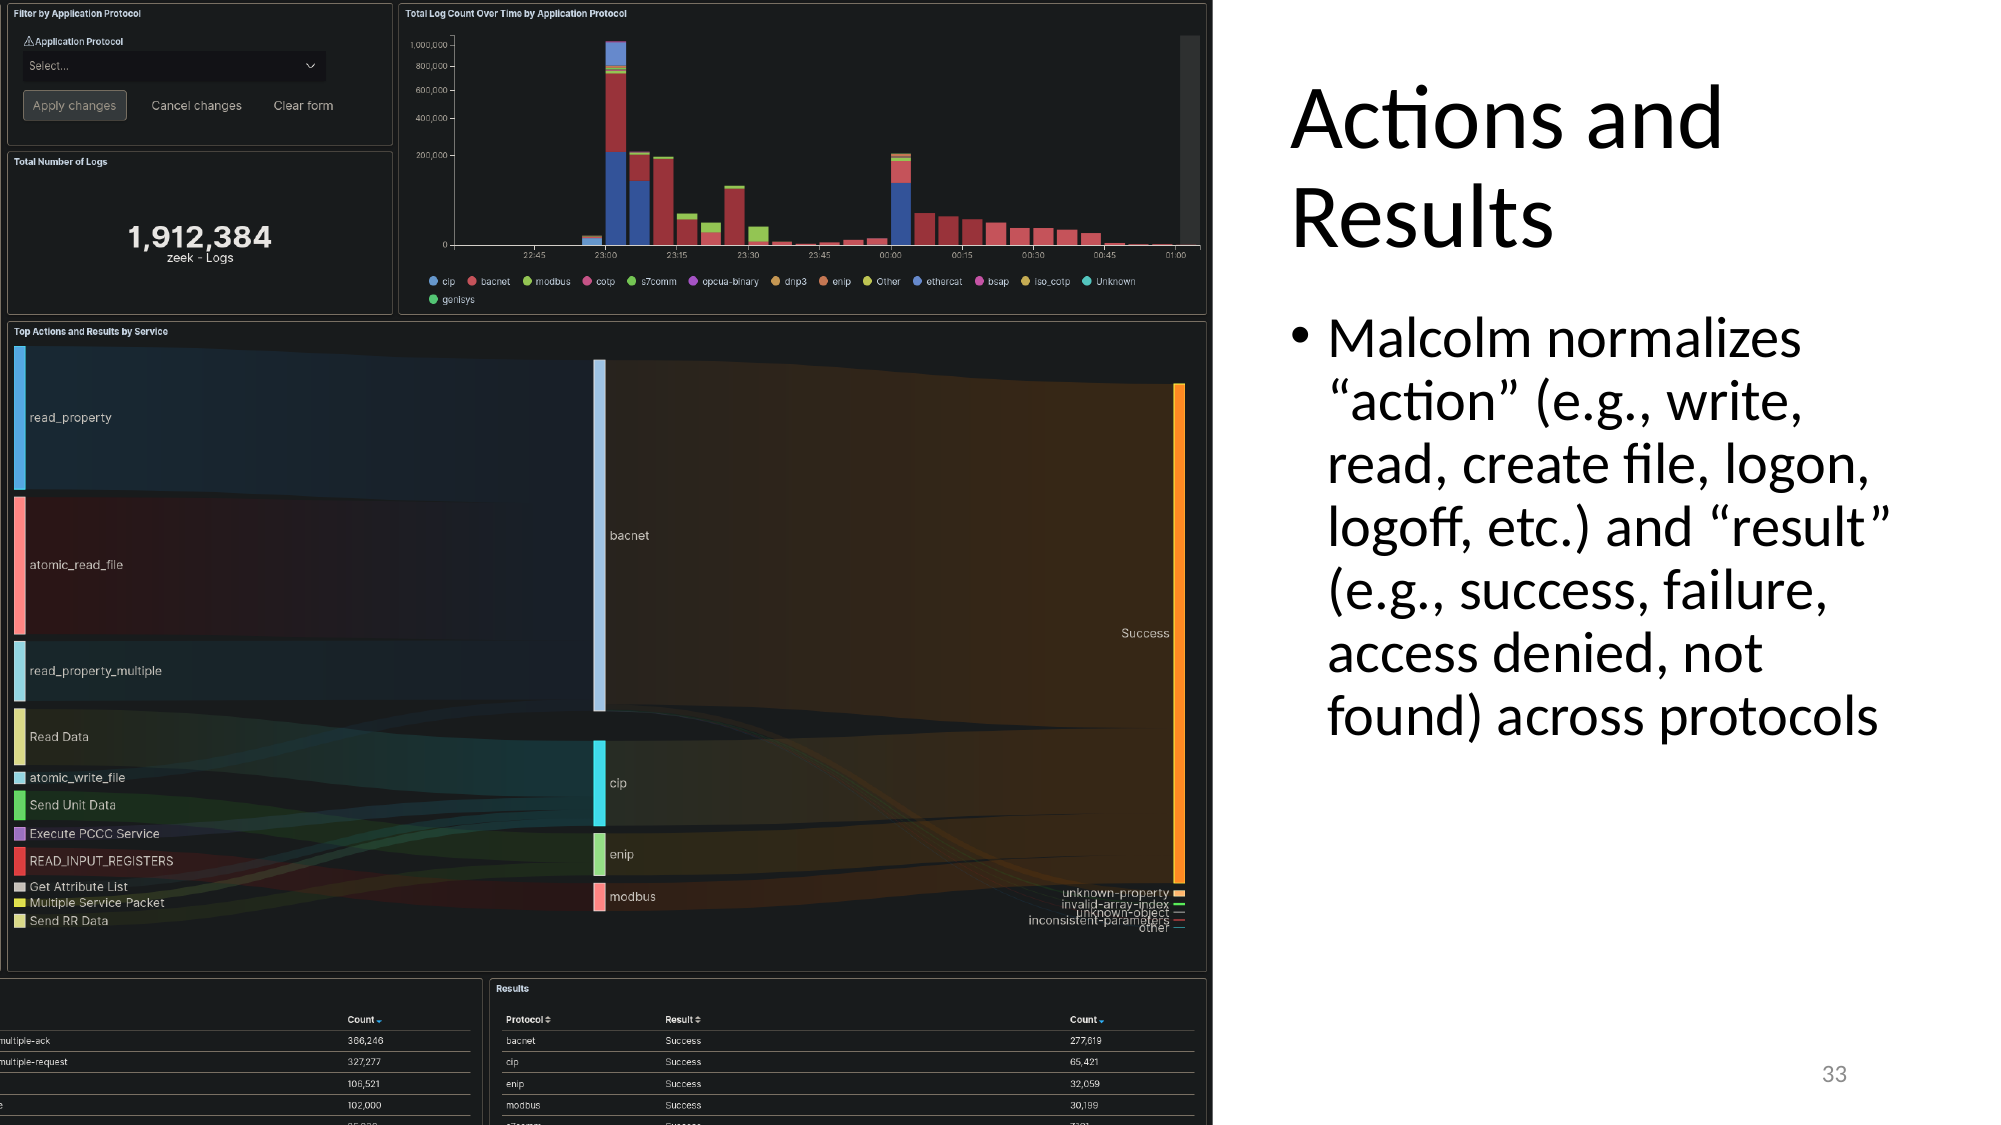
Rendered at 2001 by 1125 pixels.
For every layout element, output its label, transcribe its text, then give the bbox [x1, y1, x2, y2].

slide_number [1412, 1042, 1863, 1103]
title Actions and Results [1275, 59, 1951, 278]
picture [0, 0, 1213, 1125]
list Malcolm normalizes “action” (e.g., write, read, create file, logon, logoff, etc.) and “result” (e.g., success, failure, access denied, not found) across protocols [1275, 299, 1913, 1014]
